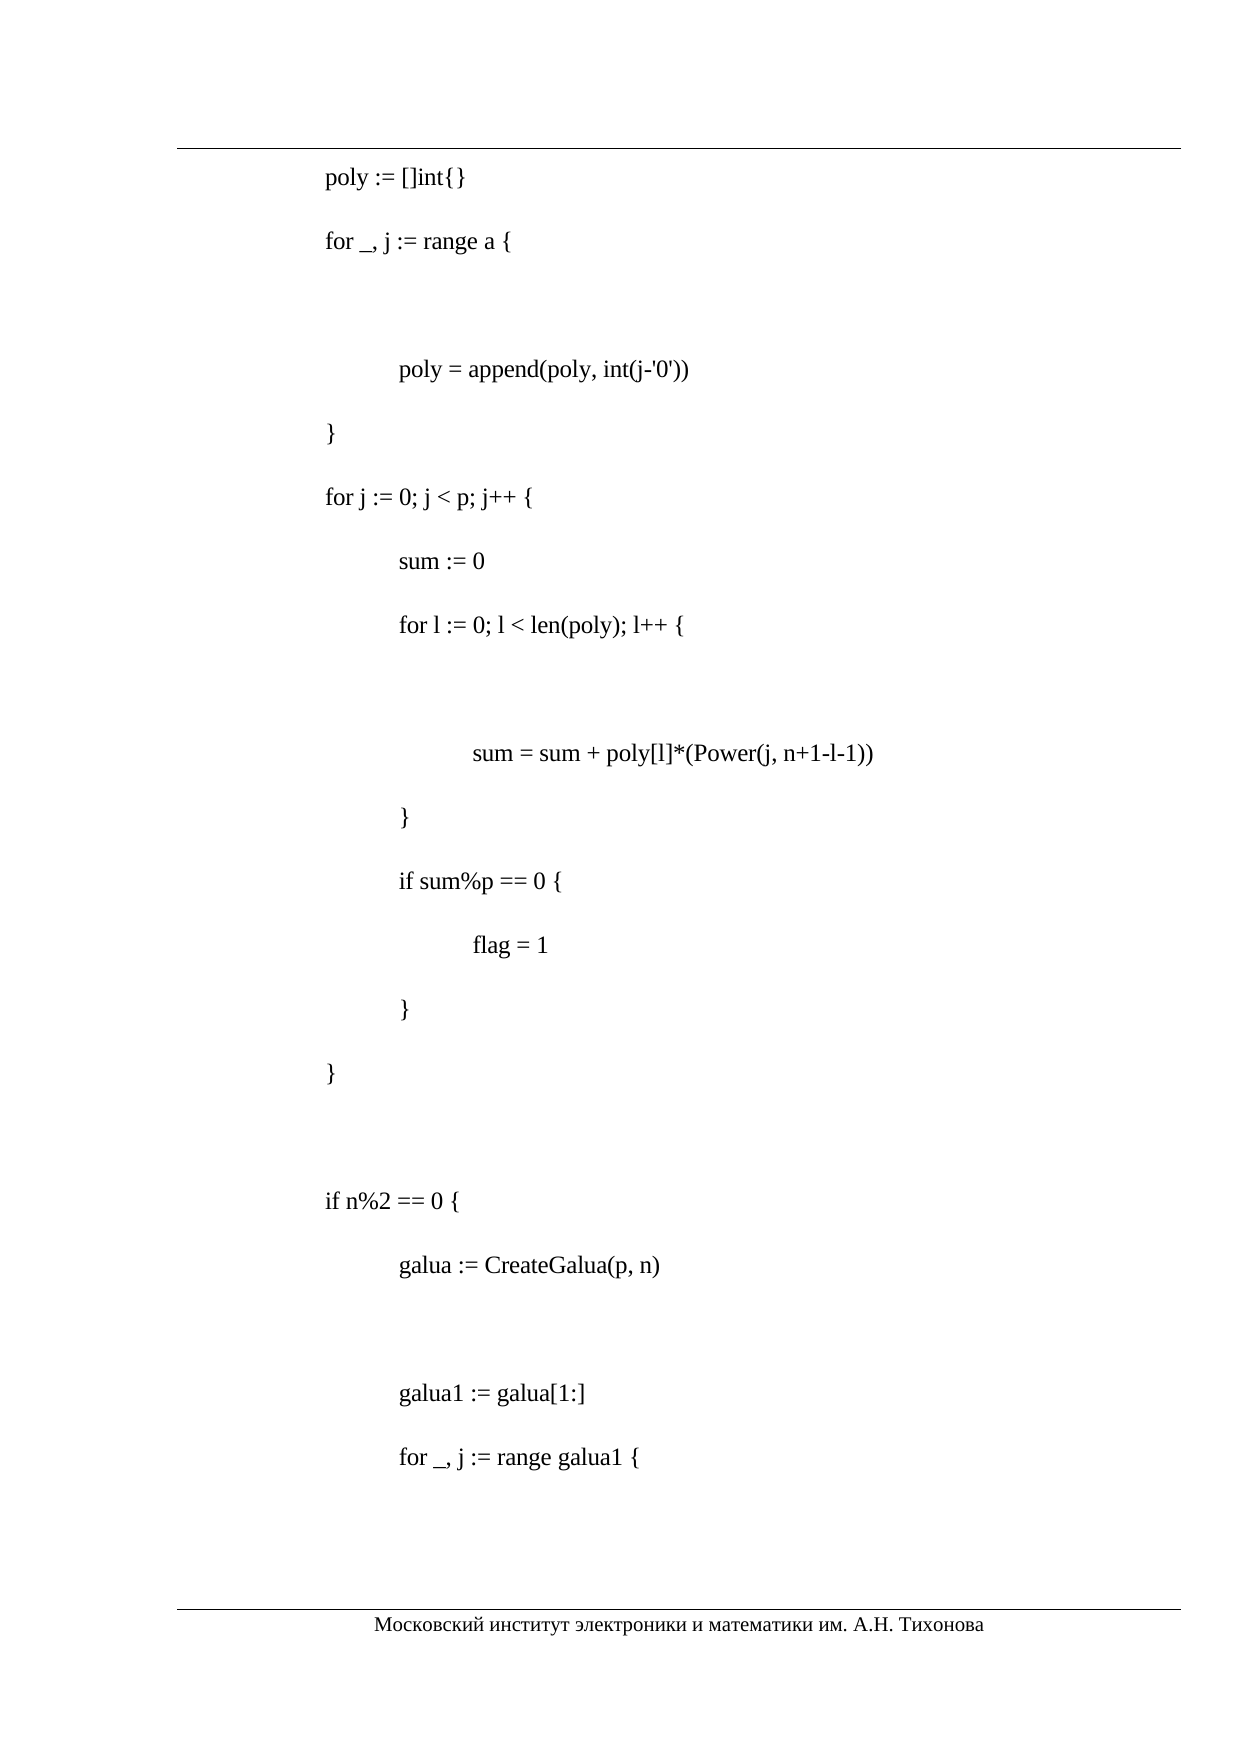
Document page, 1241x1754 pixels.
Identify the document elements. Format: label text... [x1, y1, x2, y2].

text } [177, 418, 1181, 447]
text for l := 0; l < len(poly); l++ { [177, 610, 1181, 639]
text sum = sum + poly[l]*(Power(j, n+1-l-1)) [177, 738, 1181, 767]
text for _, j := range galua1 { [177, 1442, 1181, 1470]
text flag = 1 [177, 930, 1181, 959]
text if sum%p == 0 { [177, 866, 1181, 895]
text galua1 := galua[1:] [177, 1378, 1181, 1406]
text for j := 0; j < p; j++ { [177, 482, 1181, 511]
text for _, j := range a { [177, 226, 1181, 255]
text } [177, 1058, 1181, 1087]
text poly := []int{} [177, 162, 1181, 191]
text } [177, 802, 1181, 831]
text poly = append(poly, int(j-'0')) [177, 354, 1181, 383]
text if n%2 == 0 { [177, 1186, 1181, 1214]
text } [177, 994, 1181, 1023]
text galua := CreateGalua(p, n) [177, 1250, 1181, 1278]
text sum := 0 [177, 546, 1181, 575]
